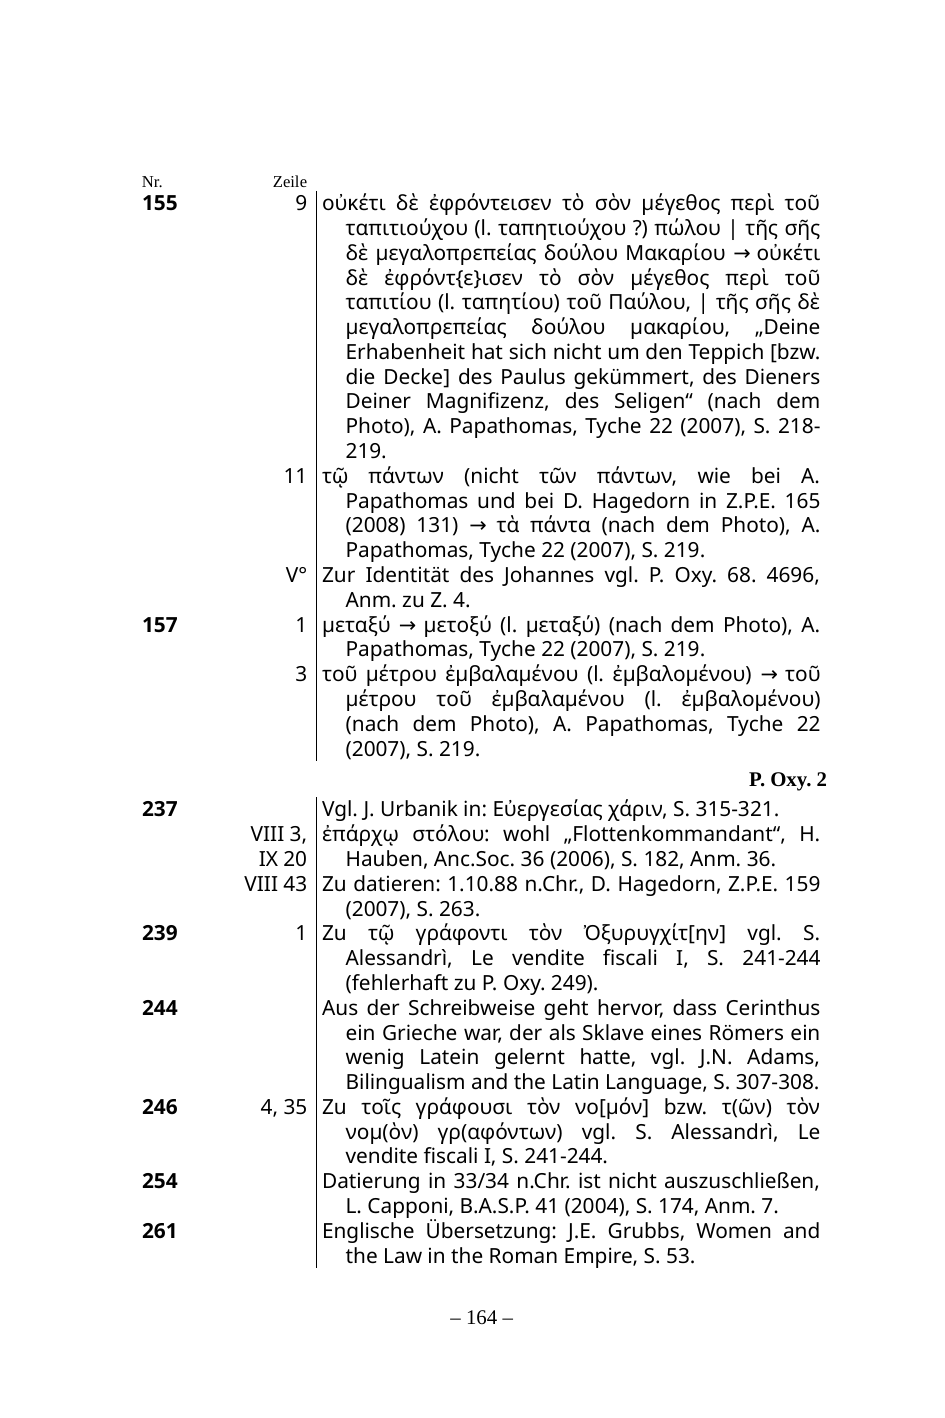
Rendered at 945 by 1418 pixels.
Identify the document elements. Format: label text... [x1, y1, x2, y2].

table_cell 4, 35 [224, 1095, 316, 1169]
table_cell 1 [224, 612, 316, 662]
table_cell ἐπάρχῳ στόλου: wohl „Flottenkommandant“, H. Hauben, Anc.Soc. 36 (2006), S. 182, Anm. 36. [317, 822, 827, 871]
table_cell Englische Übersetzung: J.E. Grubbs, Women and the Law in the Roman Empire, S. 53. [317, 1219, 827, 1268]
table_cell Zu τῷ γράφοντι τὸν Ὀξυρυγχίτ[ην] vgl. S. Alessandrì, Le vendite fiscali I, S. 241-244 (fehlerhaft zu P. Oxy. 249). [317, 921, 827, 995]
table_cell 246 [136, 1095, 224, 1169]
table_cell [136, 464, 224, 563]
table_cell 254 [136, 1169, 316, 1218]
table_cell τοῦ μέτρου ἐμβαλαμένου (l. ἐμβαλομένου) → τοῦ μέτρου τοῦ ἐμβαλαμένου (l. ἐμβαλομένου) (nach dem Photo), A. Papathomas, Tyche 22 (2007), S. 219. [317, 662, 827, 761]
table_cell 155 [136, 191, 224, 463]
table_cell οὐκέτι δὲ ἐφρόντεισεν τὸ σὸν μέγεθος περὶ τοῦ ταπιτιούχου (l. ταπητιούχου ?) πώλου | τῆς σῆς δὲ μεγαλοπρεπείας δούλου Μακαρίου → οὐκέτι δὲ ἐφρόντ{ε}ισεν τὸ σὸν μέγεθος περὶ τοῦ ταπιτίου (l. ταπητίου) τοῦ Παύλου, | τῆς σῆς δὲ μεγαλοπρεπείας δούλου μακαρίου, „Deine Erhabenheit hat sich nicht um den Teppich [bzw. die Decke] des Paulus gekümmert, des Dieners Deiner Magnifizenz, des Seligen“ (nach dem Photo), A. Papathomas, Tyche 22 (2007), S. 218-219. [317, 191, 827, 463]
table_cell [136, 871, 224, 921]
table_cell [136, 662, 224, 761]
table_cell 157 [136, 612, 224, 662]
table_cell μεταξύ → μετοξύ (l. μεταξύ) (nach dem Photo), A. Papathomas, Tyche 22 (2007), S. 219. [317, 612, 827, 662]
table_header Vgl. J. Urbanik in: Εὐεργεσίας χάριν, S. 315-321. [317, 797, 827, 822]
table_cell 3 [224, 662, 316, 761]
table_cell VIII 3, IX 20 [224, 822, 316, 871]
table_cell Zu datieren: 1.10.88 n.Chr., D. Hagedorn, Z.P.E. 159 (2007), S. 263. [317, 871, 827, 921]
table_cell τῷ πάντων (nicht τῶν πάντων, wie bei A. Papathomas und bei D. Hagedorn in Z.P.E. 165 (2008) 131) → τὰ πάντα (nach dem Photo), A. Papathomas, Tyche 22 (2007), S. 219. [317, 464, 827, 563]
table_cell Datierung in 33/34 n.Chr. ist nicht auszuschließen, L. Capponi, B.A.S.P. 41 (2004), S. 174, Anm. 7. [317, 1169, 827, 1218]
table_cell V° [224, 563, 316, 612]
table_cell Aus der Schreibweise geht hervor, dass Cerinthus ein Grieche war, der als Sklave eines Römers ein wenig Latein gelernt hatte, vgl. J.N. Adams, Bilingualism and the Latin Language, S. 307-308. [317, 995, 827, 1094]
table_cell 11 [224, 464, 316, 563]
table_cell 1 [224, 921, 316, 995]
table_cell 261 [136, 1219, 316, 1268]
table_header 237 [136, 797, 316, 822]
table_cell 9 [224, 191, 316, 463]
table_cell [136, 822, 224, 871]
table_cell 244 [136, 995, 316, 1094]
table_cell VIII 43 [224, 871, 316, 921]
subtitle P. Oxy. 2 [136, 767, 827, 791]
table_cell Zur Identität des Johannes vgl. P. Oxy. 68. 4696, Anm. zu Z. 4. [317, 563, 827, 612]
table_cell Zu τοῖς γράφουσι τὸν νο[μόν] bzw. τ(ῶν) τὸν νομ(ὸν) γρ(αφόντων) vgl. S. Alessandrì, Le vendite fiscali I, S. 241-244. [317, 1095, 827, 1169]
table_cell 239 [136, 921, 224, 995]
table_cell [136, 563, 224, 612]
